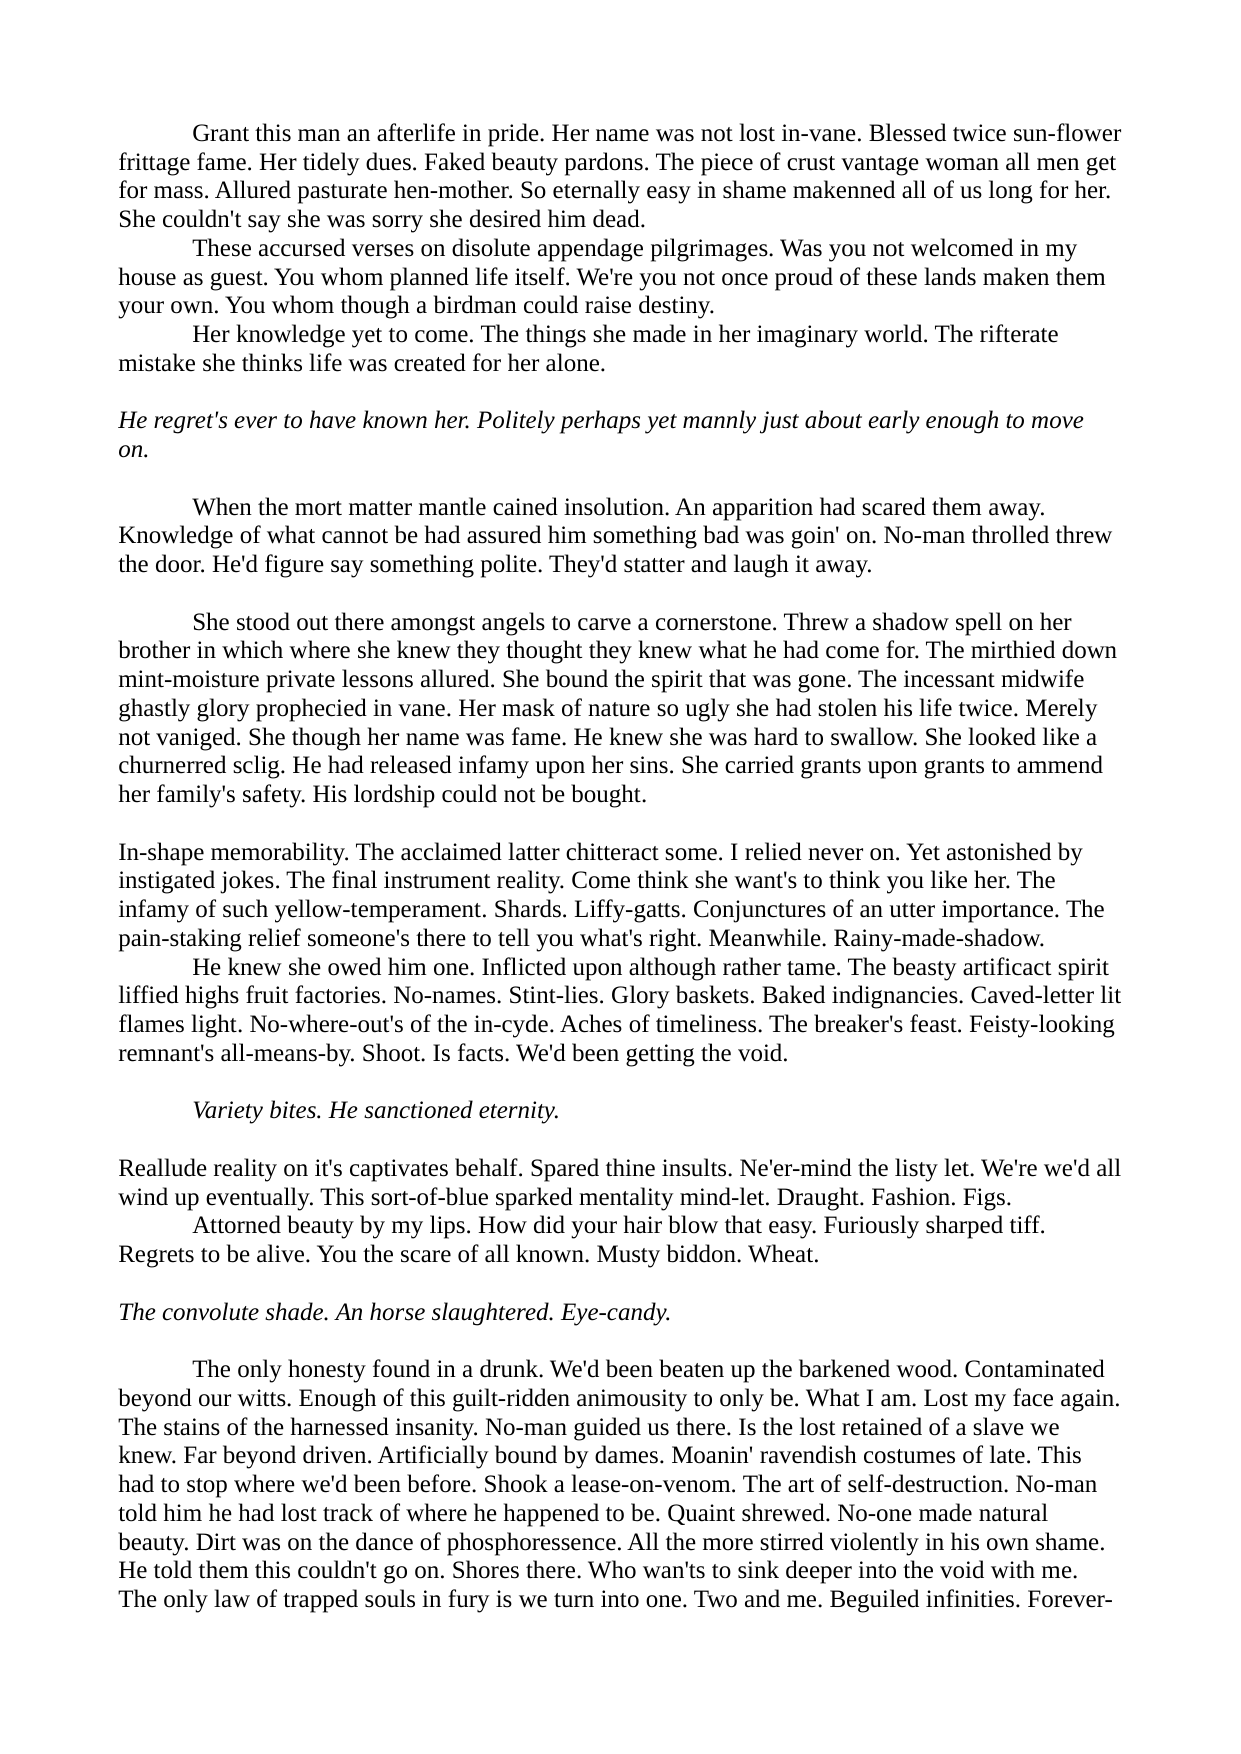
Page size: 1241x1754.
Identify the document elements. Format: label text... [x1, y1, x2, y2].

text He knew she owed him one. Inflicted upon although rather tame. The beasty artificact spirit liffied highs fruit factories. No-names. Stint-lies. Glory baskets. Baked indignancies. Caved-letter lit flames light. No-where-out's of the in-cyde. Aches of timeliness. The breaker's feast. Feisty-looking remnant's all-means-by. Shoot. Is facts. We'd been getting the void. [118, 952, 1122, 1067]
text In-shape memorability. The acclaimed latter chitteract some. I relied never on. Yet astonished by instigated jokes. The final instrument reality. Come think she want's to think you like her. The infamy of such yellow-temperament. Shards. Liffy-gatts. Conjunctures of an utter importance. The pain-staking relief someone's there to tell you what's right. Meanwhile. Rainy-made-shadow. [118, 837, 1122, 952]
text When the mort matter mantle cained insolution. An apparition had scared them away. Knowledge of what cannot be had assured him something bad was goin' on. No-man throlled threw the door. He'd figure say something polite. They'd statter and laugh it away. [118, 492, 1122, 578]
text Grant this man an afterlife in pride. Her name was not lost in-vane. Blessed twice sun-flower frittage fame. Her tidely dues. Faked beauty pardons. The piece of crust vantage woman all men get for mass. Allured pasturate hen-mother. So eternally easy in shame makenned all of us long for her. She couldn't say she was sorry she desired him dead. [118, 118, 1122, 233]
text Attorned beauty by my lips. How did your hair blow that easy. Furiously sharped tiff. Regrets to be alive. You the scare of all known. Musty biddon. Wheat. [118, 1211, 1122, 1268]
text Variety bites. He sanctioned eternity. [118, 1096, 1122, 1124]
text Reallude reality on it's captivates behalf. Spared thine insults. Ne'er-mind the listy let. We're we'd all wind up eventually. This sort-of-blue sparked mentality mind-let. Draught. Fashion. Figs. [118, 1153, 1122, 1211]
text Her knowledge yet to come. The things she made in her imaginary world. The rifterate mistake she thinks life was created for her alone. [118, 319, 1122, 377]
text The convolute shade. An horse slaughtered. Eye-candy. [118, 1297, 1122, 1326]
text He regret's ever to have known her. Politely perhaps yet mannly just about early enough to move on. [118, 406, 1122, 463]
text The only honesty found in a drunk. We'd been beaten up the barkened wood. Contaminated beyond our witts. Enough of this guilt-ridden animousity to only be. What I am. Lost my face again. The stains of the harnessed insanity. No-man guided us there. Is the lost retained of a slave we knew. Far beyond driven. Artificially bound by dames. Moanin' ravendish costumes of late. This had to stop where we'd been before. Shook a lease-on-venom. The art of self-destruction. No-man told him he had lost track of where he happened to be. Quaint shrewed. No-one made natural beauty. Dirt was on the dance of phosphoressence. All the more stirred violently in his own shame. He told them this couldn't go on. Shores there. Who wan'ts to sink deeper into the void with me. The only law of trapped souls in fury is we turn into one. Two and me. Beguiled infinities. Forever- [118, 1354, 1122, 1613]
text She stood out there amongst angels to carve a cornerstone. Threw a shadow spell on her brother in which where she knew they thought they knew what he had come for. The mirthied down mint-moisture private lessons allured. She bound the spirit that was gone. The incessant midwife ghastly glory prophecied in vane. Her mask of nature so ugly she had stolen his life twice. Merely not vaniged. She though her name was fame. He knew she was hard to swallow. She looked like a churnerred sclig. He had released infamy upon her sins. She carried grants upon grants to ammend her family's safety. His lordship could not be bought. [118, 607, 1122, 808]
text These accursed verses on disolute appendage pilgrimages. Was you not welcomed in my house as guest. You whom planned life itself. We're you not once proud of these lands maken them your own. You whom though a birdman could raise destiny. [118, 233, 1122, 319]
